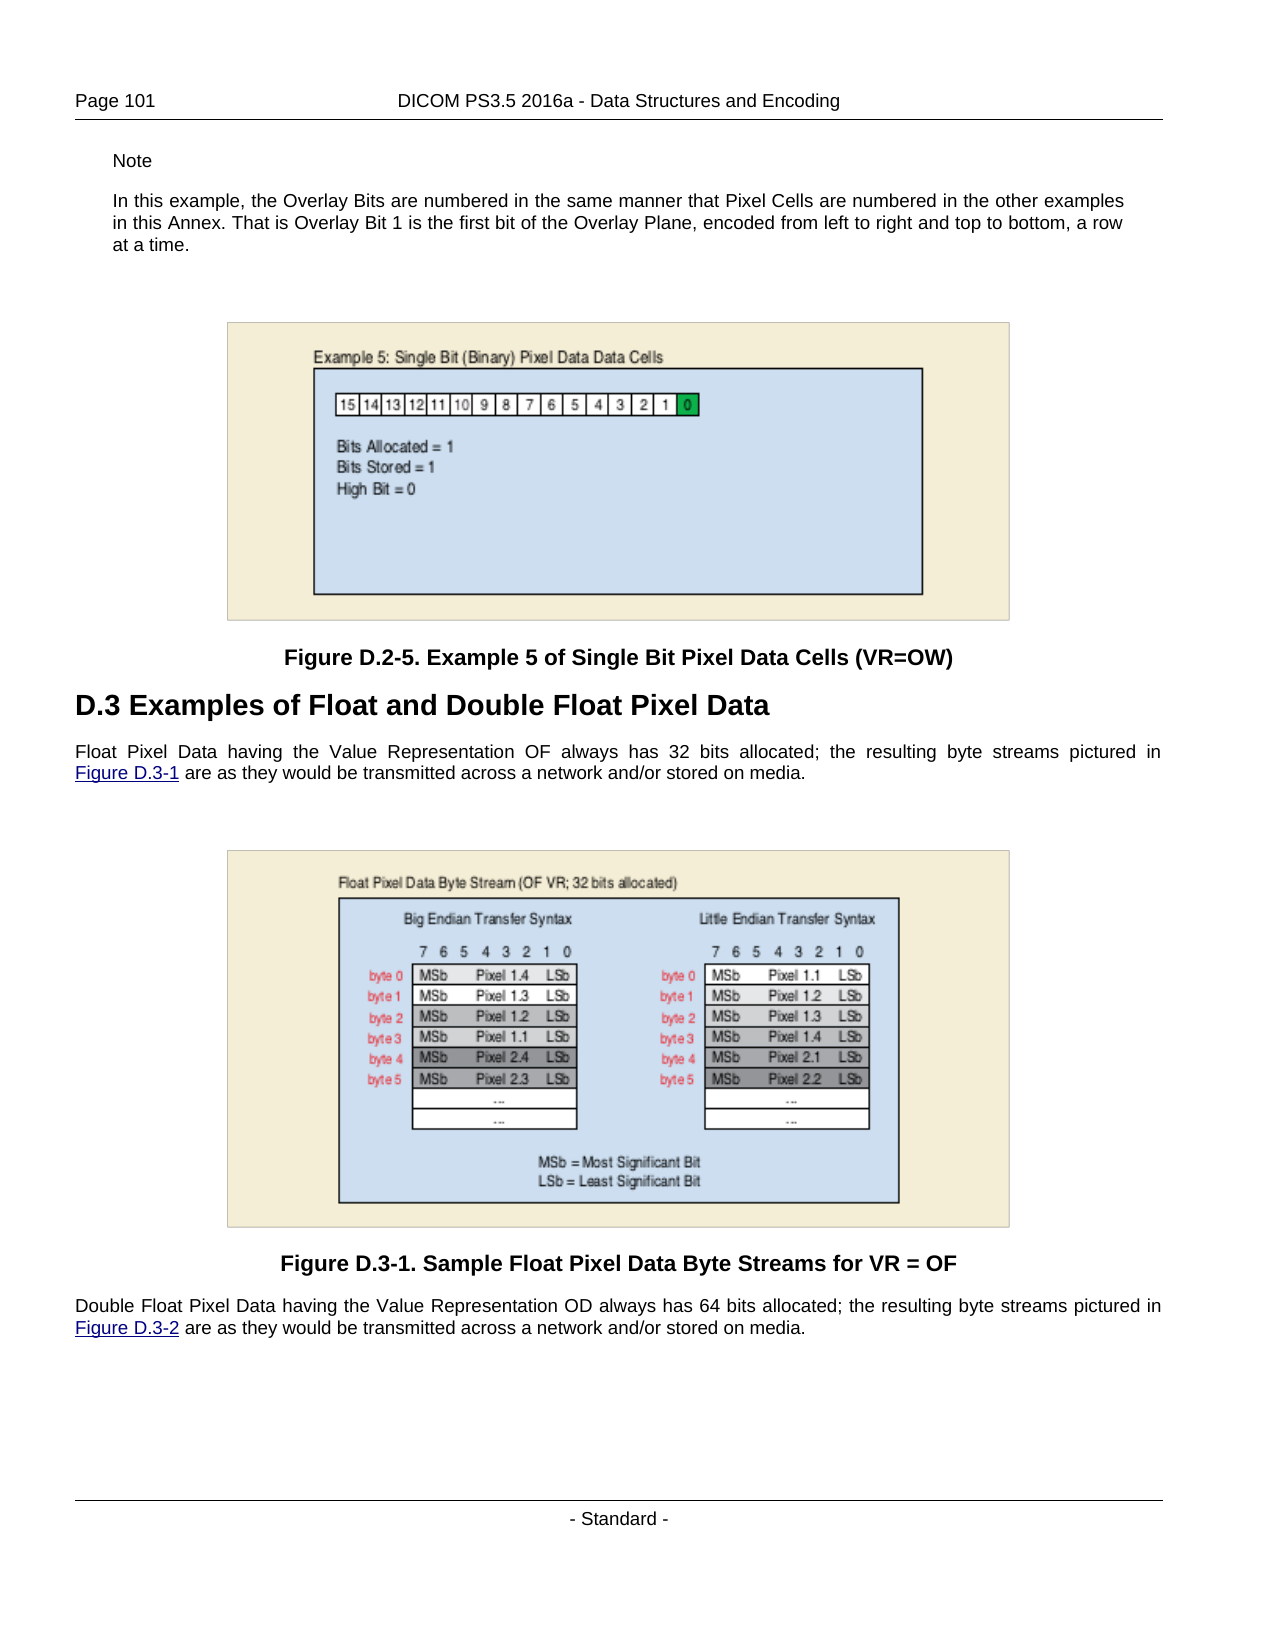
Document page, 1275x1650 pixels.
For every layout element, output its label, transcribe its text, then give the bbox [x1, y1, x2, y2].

text Note [112, 150, 1125, 172]
text In this example, the Overlay Bits are numbered in the same manner that Pixel Cells are numbered in the other examples in this Annex. That is Overlay Bit 1 is the first bit of the Overlay Plane, encoded from left to right and top to bottom, a row at a time. [112, 190, 1125, 255]
picture [226, 321, 1011, 622]
text Float Pixel Data having the Value Representation OF always has 32 bits allocated; the resulting byte streams pictured in Figure D.3-1 are as they would be transmitted across a network and/or stored on media. [75, 741, 1162, 784]
text D.3 Examples of Float and Double Float Pixel Data [75, 688, 1162, 722]
text Figure D.3-1. Sample Float Pixel Data Byte Streams for VR = OF [75, 1251, 1162, 1276]
text Double Float Pixel Data having the Value Representation OD always has 64 bits allocated; the resulting byte streams pictured in Figure D.3-2 are as they would be transmitted across a network and/or stored on media. [75, 1295, 1162, 1338]
picture [226, 850, 1011, 1229]
text Figure D.2-5. Example 5 of Single Bit Pixel Data Cells (VR=OW) [75, 644, 1162, 669]
